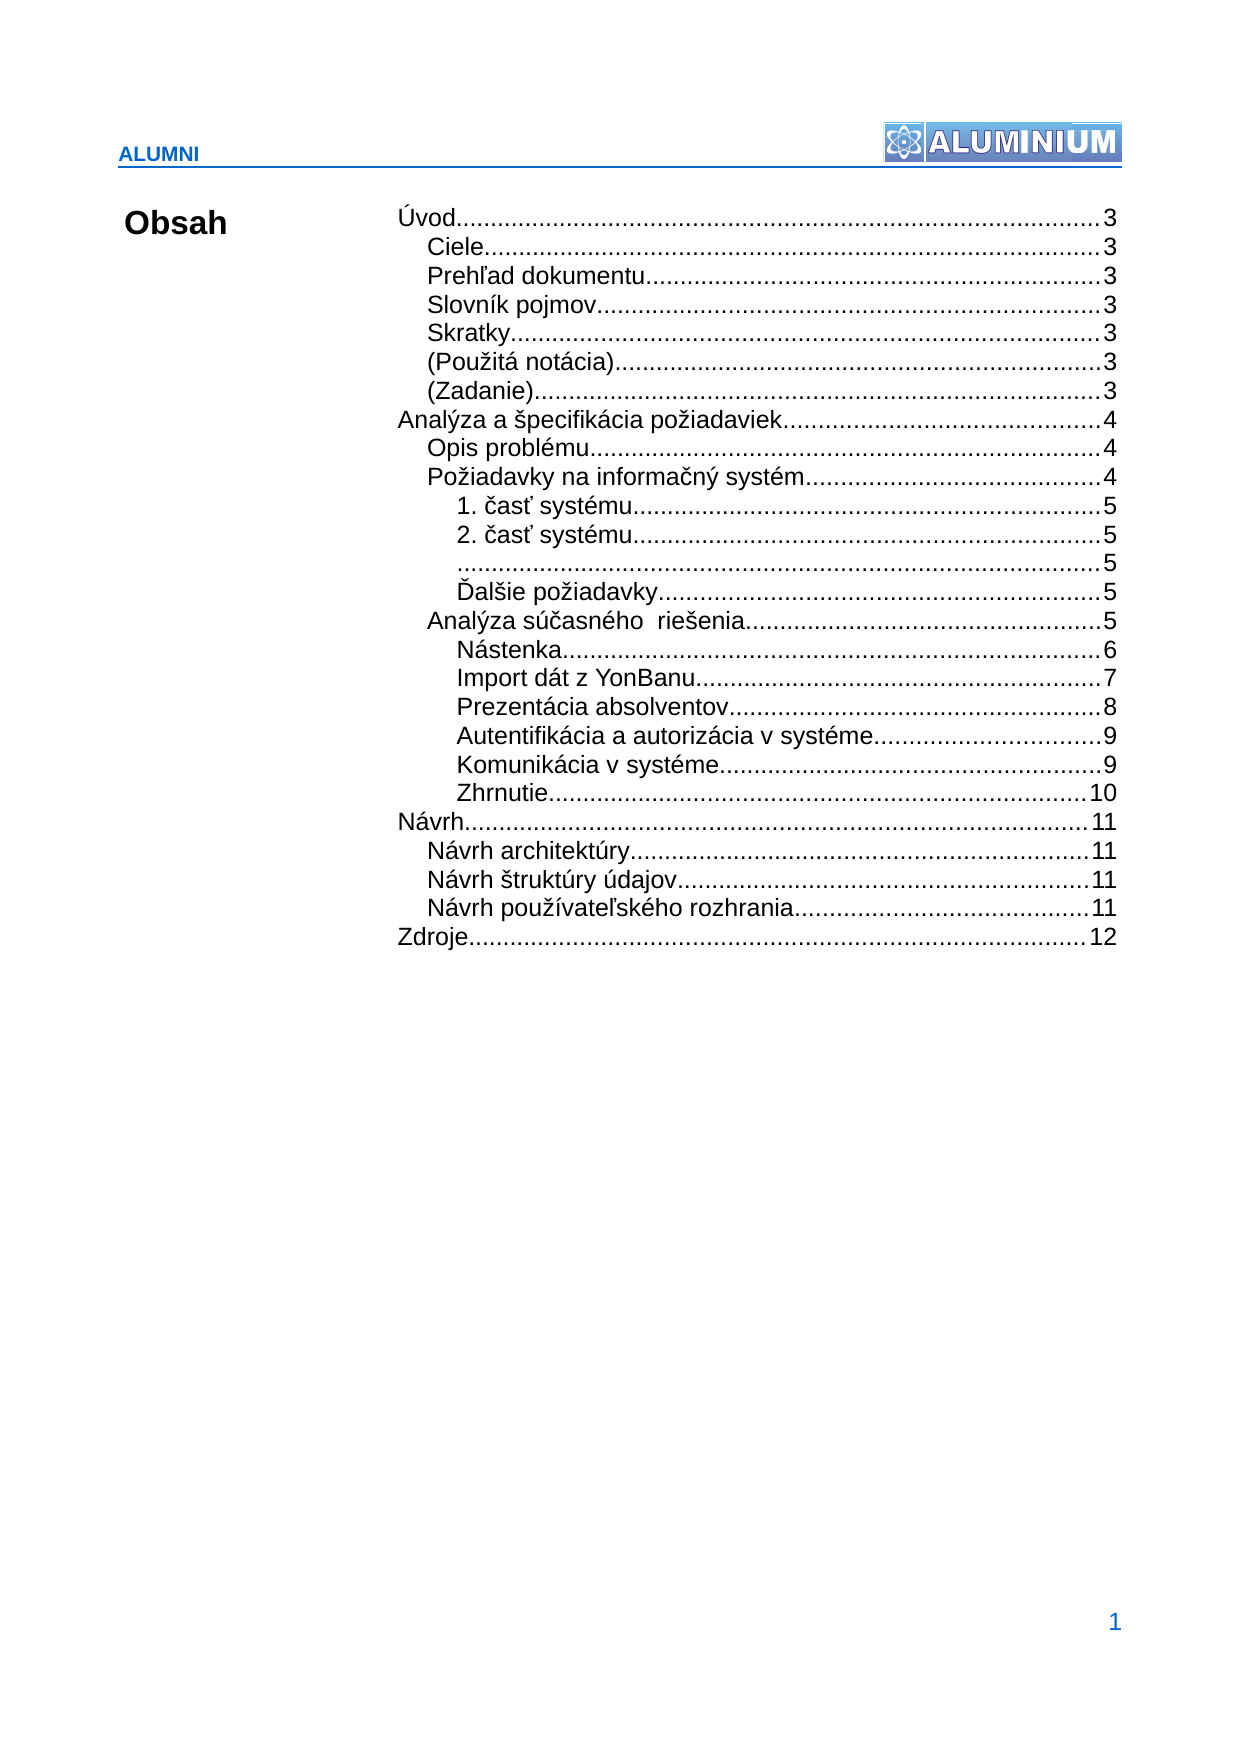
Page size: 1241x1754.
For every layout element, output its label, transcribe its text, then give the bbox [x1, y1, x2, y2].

table_header Obsah [118, 198, 392, 985]
table_header Úvod 3 Ciele 3 Prehľad dokumentu 3 Slovník pojmov 3 Skratky 3 (Použitá notácia) 3 (Zadanie) 3 Analýza a špecifikácia požiadaviek 4 Opis problému 4 Požiadavky na informačný systém 4 1. časť systému 5 2. časť systému 5 ... 5 Ďalšie požiadavky 5 Analýza súčasného riešenia 5 Nástenka 6 Import dát z YonBanu 7 Prezentácia absolventov 8 Autentifikácia a autorizácia v systéme 9 Komunikácia v systéme 9 Zhrnutie 10 Návrh 11 Návrh architektúry 11 Návrh štruktúry údajov 11 Návrh používateľského rozhrania 11 Zdroje 12 [392, 198, 1123, 985]
